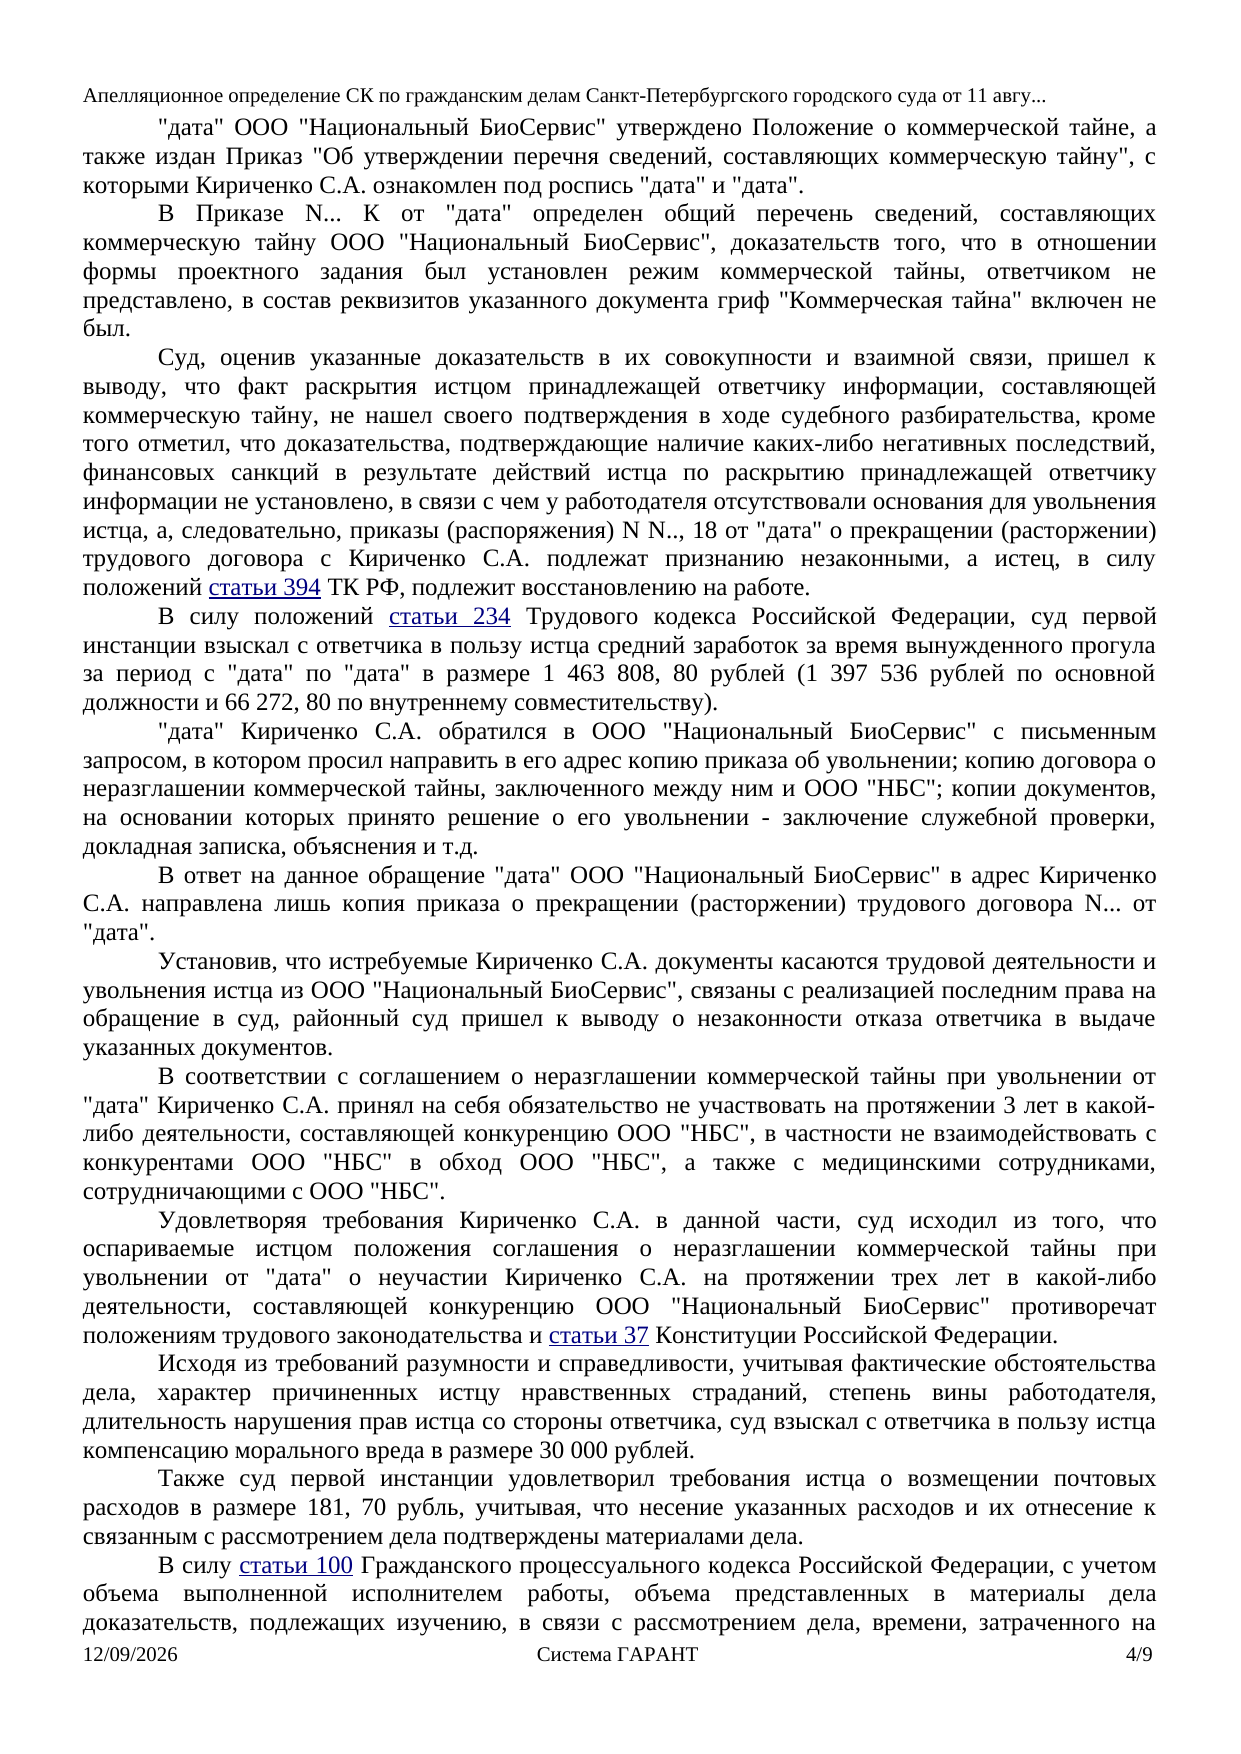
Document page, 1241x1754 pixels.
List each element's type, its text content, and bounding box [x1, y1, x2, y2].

text В соответствии с соглашением о неразглашении коммерческой тайны при увольнении от "дата" Кириченко С.А. принял на себя обязательство не участвовать на протяжении 3 лет в какой-либо деятельности, составляющей конкуренцию ООО "НБС", в частности не взаимодействовать с конкурентами ООО "НБС" в обход ООО "НБС", а также с медицинскими сотрудниками, сотрудничающими с ООО "НБС". [83, 1061, 1157, 1205]
text Суд, оценив указанные доказательств в их совокупности и взаимной связи, пришел к выводу, что факт раскрытия истцом принадлежащей ответчику информации, составляющей коммерческую тайну, не нашел своего подтверждения в ходе судебного разбирательства, кроме того отметил, что доказательства, подтверждающие наличие каких-либо негативных последствий, финансовых санкций в результате действий истца по раскрытию принадлежащей ответчику информации не установлено, в связи с чем у работодателя отсутствовали основания для увольнения истца, а, следовательно, приказы (распоряжения) N N.., 18 от "дата" о прекращении (расторжении) трудового договора с Кириченко С.А. подлежат признанию незаконными, а истец, в силу положений статьи 394 ТК РФ, подлежит восстановлению на работе. [83, 342, 1157, 601]
text В Приказе N... К от "дата" определен общий перечень сведений, составляющих коммерческую тайну ООО "Национальный БиоСервис", доказательств того, что в отношении формы проектного задания был установлен режим коммерческой тайны, ответчиком не представлено, в состав реквизитов указанного документа гриф "Коммерческая тайна" включен не был. [83, 198, 1157, 342]
text Удовлетворяя требования Кириченко С.А. в данной части, суд исходил из того, что оспариваемые истцом положения соглашения о неразглашении коммерческой тайны при увольнении от "дата" о неучастии Кириченко С.А. на протяжении трех лет в какой-либо деятельности, составляющей конкуренцию ООО "Национальный БиоСервис" противоречат положениям трудового законодательства и статьи 37 Конституции Российской Федерации. [83, 1205, 1157, 1348]
text "дата" Кириченко С.А. обратился в ООО "Национальный БиоСервис" с письменным запросом, в котором просил направить в его адрес копию приказа об увольнении; копию договора о неразглашении коммерческой тайны, заключенного между ним и ООО "НБС"; копии документов, на основании которых принято решение о его увольнении - заключение служебной проверки, докладная записка, объяснения и т.д. [83, 716, 1157, 860]
text "дата" ООО "Национальный БиоСервис" утверждено Положение о коммерческой тайне, а также издан Приказ "Об утверждении перечня сведений, составляющих коммерческую тайну", с которыми Кириченко С.А. ознакомлен под роспись "дата" и "дата". [83, 112, 1157, 198]
text В ответ на данное обращение "дата" ООО "Национальный БиоСервис" в адрес Кириченко С.А. направлена лишь копия приказа о прекращении (расторжении) трудового договора N... от "дата". [83, 860, 1157, 946]
text В силу статьи 100 Гражданского процессуального кодекса Российской Федерации, с учетом объема выполненной исполнителем работы, объема представленных в материалы дела доказательств, подлежащих изучению, в связи с рассмотрением дела, времени, затраченного на [83, 1550, 1157, 1636]
text Также суд первой инстанции удовлетворил требования истца о возмещении почтовых расходов в размере 181, 70 рубль, учитывая, что несение указанных расходов и их отнесение к связанным с рассмотрением дела подтверждены материалами дела. [83, 1463, 1157, 1550]
text Установив, что истребуемые Кириченко С.А. документы касаются трудовой деятельности и увольнения истца из ООО "Национальный БиоСервис", связаны с реализацией последним права на обращение в суд, районный суд пришел к выводу о незаконности отказа ответчика в выдаче указанных документов. [83, 946, 1157, 1061]
text В силу положений статьи 234 Трудового кодекса Российской Федерации, суд первой инстанции взыскал с ответчика в пользу истца средний заработок за время вынужденного прогула за период с "дата" по "дата" в размере 1 463 808, 80 рублей (1 397 536 рублей по основной должности и 66 272, 80 по внутреннему совместительству). [83, 601, 1157, 716]
text Исходя из требований разумности и справедливости, учитывая фактические обстоятельства дела, характер причиненных истцу нравственных страданий, степень вины работодателя, длительность нарушения прав истца со стороны ответчика, суд взыскал с ответчика в пользу истца компенсацию морального вреда в размере 30 000 рублей. [83, 1348, 1157, 1463]
